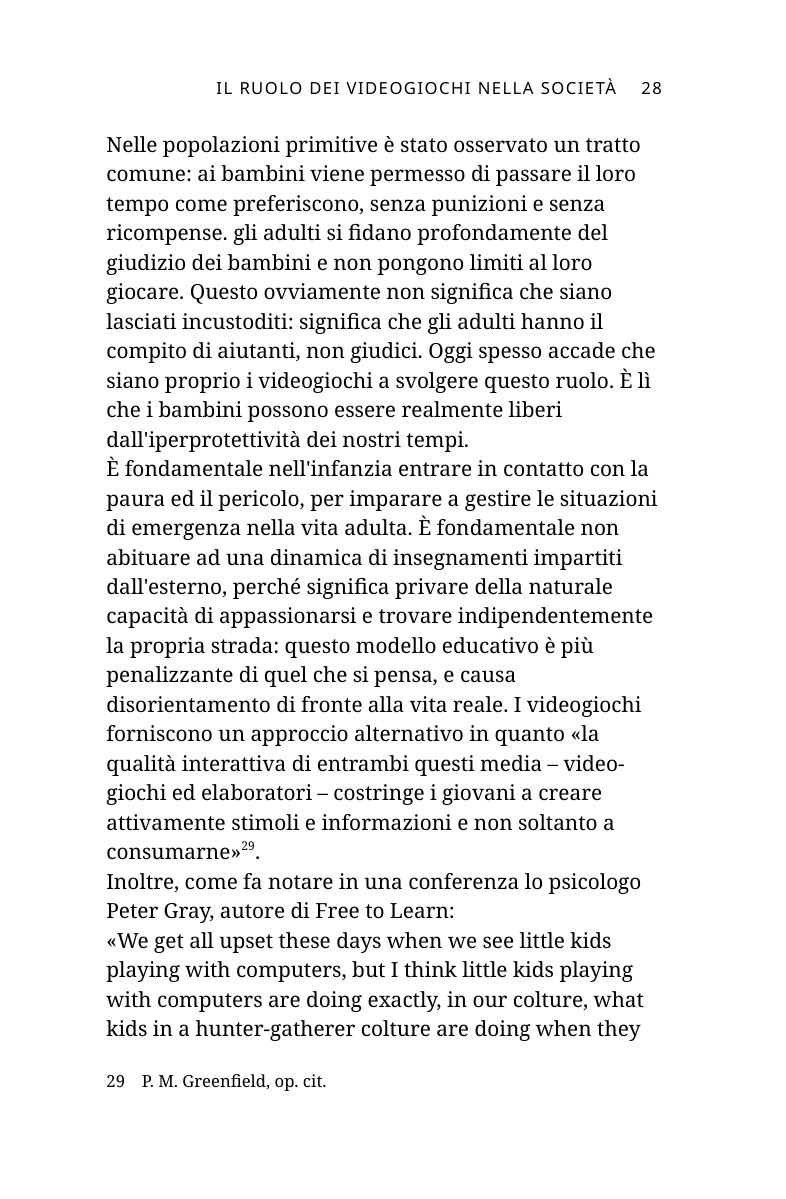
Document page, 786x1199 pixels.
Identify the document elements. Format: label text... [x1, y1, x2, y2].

text Inoltre, come fa notare in una conferenza lo psicologo Peter Gray, autore di Free to Learn: [106, 866, 661, 925]
text È fondamentale nell'infanzia entrare in contatto con la paura ed il pericolo, per imparare a gestire le situazioni di emergenza nella vita adulta. È fondamentale non abituare ad una dinamica di insegnamenti impartiti dall'esterno, perché significa privare della naturale capacità di appassionarsi e trovare indipendentemente la propria strada: questo modello educativo è più penalizzante di quel che si pensa, e causa disorientamento di fronte alla vita reale. I videogiochi forniscono un approccio alternativo in quanto «la qualità interattiva di entrambi questi media – video-giochi ed elaboratori – costringe i giovani a creare attivamente stimoli e informazioni e non soltanto a consumarne». [106, 453, 661, 866]
text «We get all upset these days when we see little kids playing with computers, but I think little kids playing with computers are doing exactly, in our colture, what kids in a hunter-gatherer colture are doing when they [106, 925, 661, 1043]
text Nelle popolazioni primitive è stato osservato un tratto comune: ai bambini viene permesso di passare il loro tempo come preferiscono, senza punizioni e senza ricompense. gli adulti si fidano profondamente del giudizio dei bambini e non pongono limiti al loro giocare. Questo ovviamente non significa che siano lasciati incustoditi: significa che gli adulti hanno il compito di aiutanti, non giudici. Oggi spesso accade che siano proprio i videogiochi a svolgere questo ruolo. È lì che i bambini possono essere realmente liberi dall'iperprotettività dei nostri tempi. [106, 129, 661, 453]
text P. M. Greenfield, op. cit. [106, 1070, 661, 1093]
